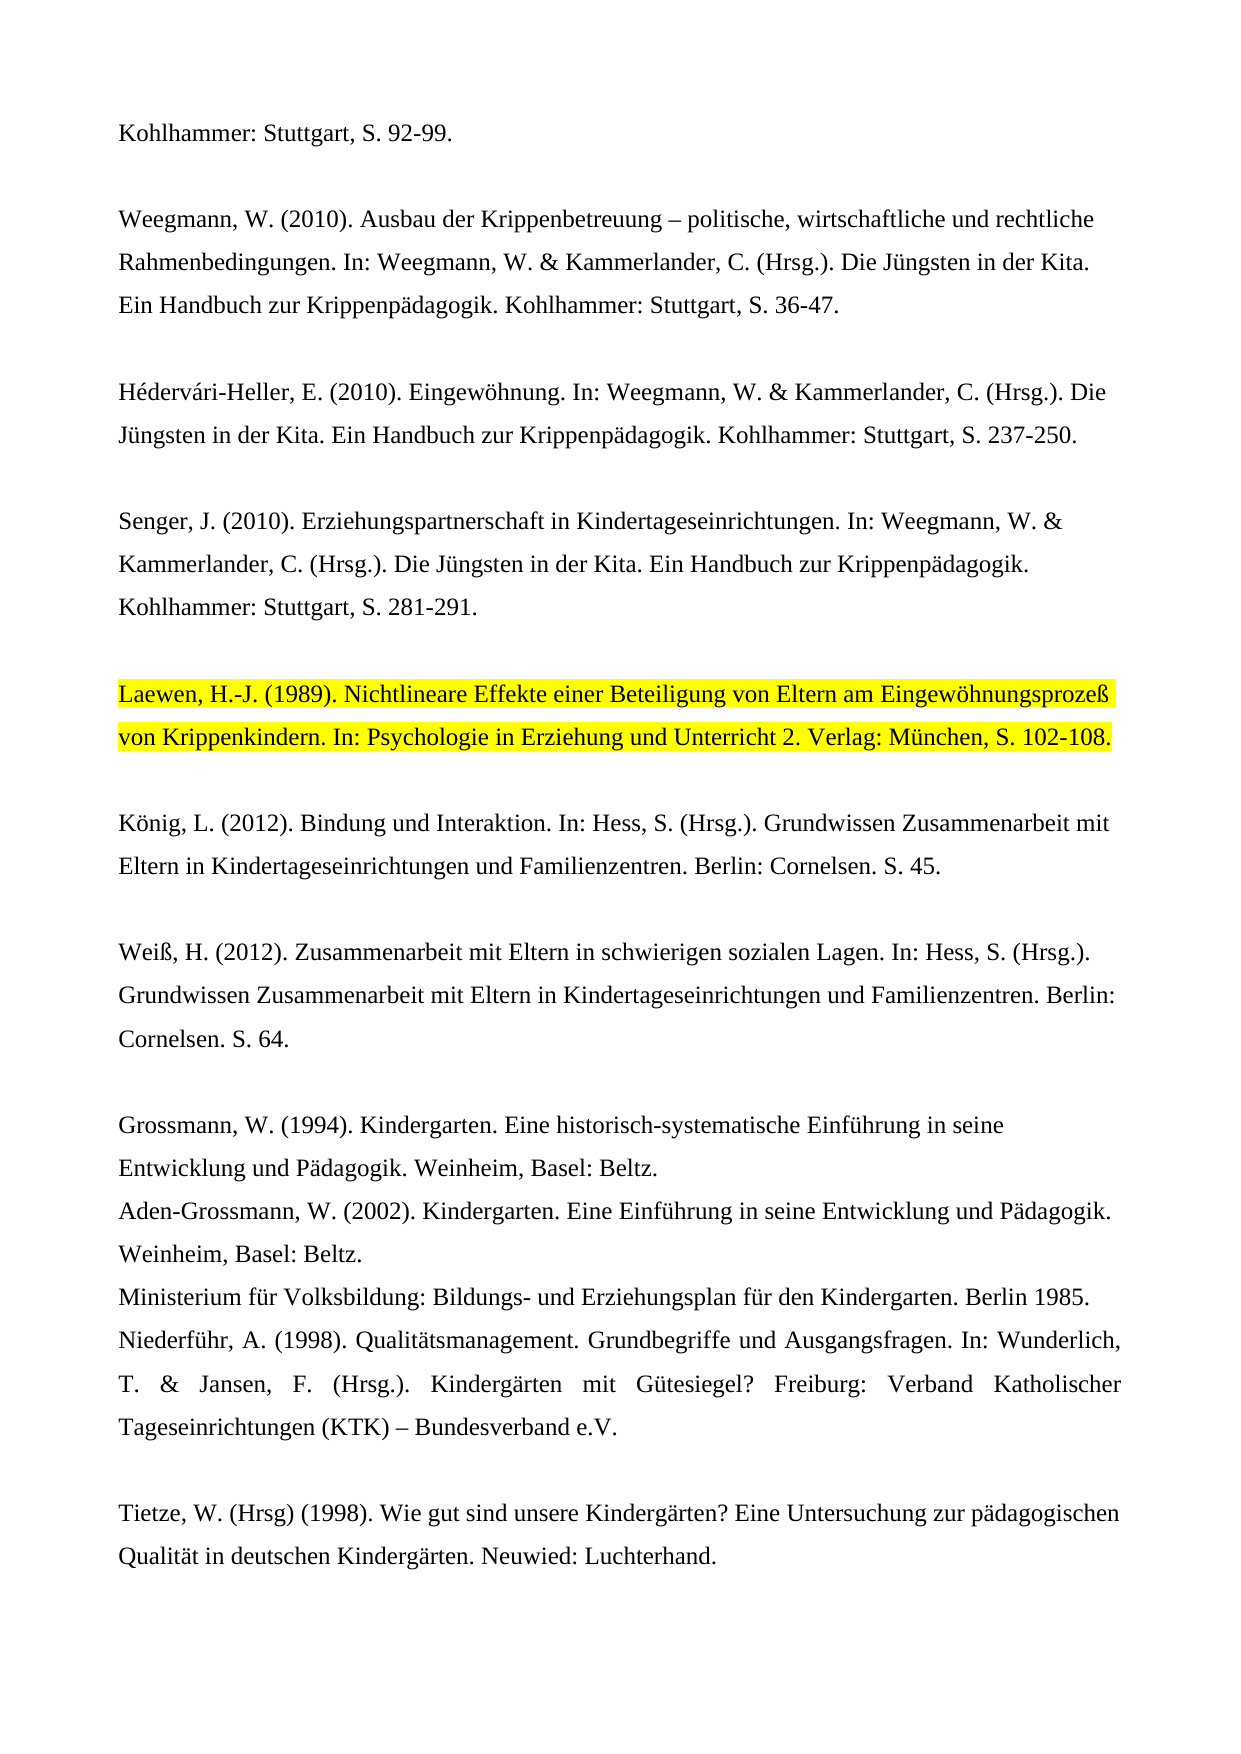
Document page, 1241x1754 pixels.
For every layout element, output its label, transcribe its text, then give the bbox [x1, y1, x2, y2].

text Aden-Grossmann, W. (2002). Kindergarten. Eine Einführung in seine Entwicklung und Pädagogik. Weinheim, Basel: Beltz. [118, 1196, 1122, 1268]
text König, L. (2012). Bindung und Interaktion. In: Hess, S. (Hrsg.). Grundwissen Zusammenarbeit mit Eltern in Kindertageseinrichtungen und Familienzentren. Berlin: Cornelsen. S. 45. [118, 808, 1122, 880]
text Senger, J. (2010). Erziehungspartnerschaft in Kindertageseinrichtungen. In: Weegmann, W. & Kammerlander, C. (Hrsg.). Die Jüngsten in der Kita. Ein Handbuch zur Krippenpädagogik. Kohlhammer: Stuttgart, S. 281-291. [118, 506, 1122, 621]
text Hédervári-Heller, E. (2010). Eingewöhnung. In: Weegmann, W. & Kammerlander, C. (Hrsg.). Die Jüngsten in der Kita. Ein Handbuch zur Krippenpädagogik. Kohlhammer: Stuttgart, S. 237-250. [118, 377, 1122, 449]
text Kohlhammer: Stuttgart, S. 92-99. [118, 118, 1122, 147]
text Ministerium für Volksbildung: Bildungs- und Erziehungsplan für den Kindergarten. Berlin 1985. [118, 1282, 1122, 1311]
text Niederführ, A. (1998). Qualitätsmanagement. Grundbegriffe und Ausgangsfragen. In: Wunderlich, T. & Jansen, F. (Hrsg.). Kindergärten mit Gütesiegel? Freiburg: Verband Katholischer Tageseinrichtungen (KTK) – Bundesverband e.V. [118, 1326, 1122, 1441]
text Weiß, H. (2012). Zusammenarbeit mit Eltern in schwierigen sozialen Lagen. In: Hess, S. (Hrsg.). Grundwissen Zusammenarbeit mit Eltern in Kindertageseinrichtungen und Familienzentren. Berlin: Cornelsen. S. 64. [118, 937, 1122, 1052]
text Weegmann, W. (2010). Ausbau der Krippenbetreuung – politische, wirtschaftliche und rechtliche Rahmenbedingungen. In: Weegmann, W. & Kammerlander, C. (Hrsg.). Die Jüngsten in der Kita. Ein Handbuch zur Krippenpädagogik. Kohlhammer: Stuttgart, S. 36-47. [118, 204, 1122, 319]
text Laewen, H.-J. (1989). Nichtlineare Effekte einer Beteiligung von Eltern am Eingewöhnungsprozeß von Krippenkindern. In: Psychologie in Erziehung und Unterricht 2. Verlag: München, S. 102-108. [118, 679, 1122, 751]
text Tietze, W. (Hrsg) (1998). Wie gut sind unsere Kindergärten? Eine Untersuchung zur pädagogischen Qualität in deutschen Kindergärten. Neuwied: Luchterhand. [118, 1498, 1122, 1570]
text Grossmann, W. (1994). Kindergarten. Eine historisch-systematische Einführung in seine Entwicklung und Pädagogik. Weinheim, Basel: Beltz. [118, 1110, 1122, 1182]
